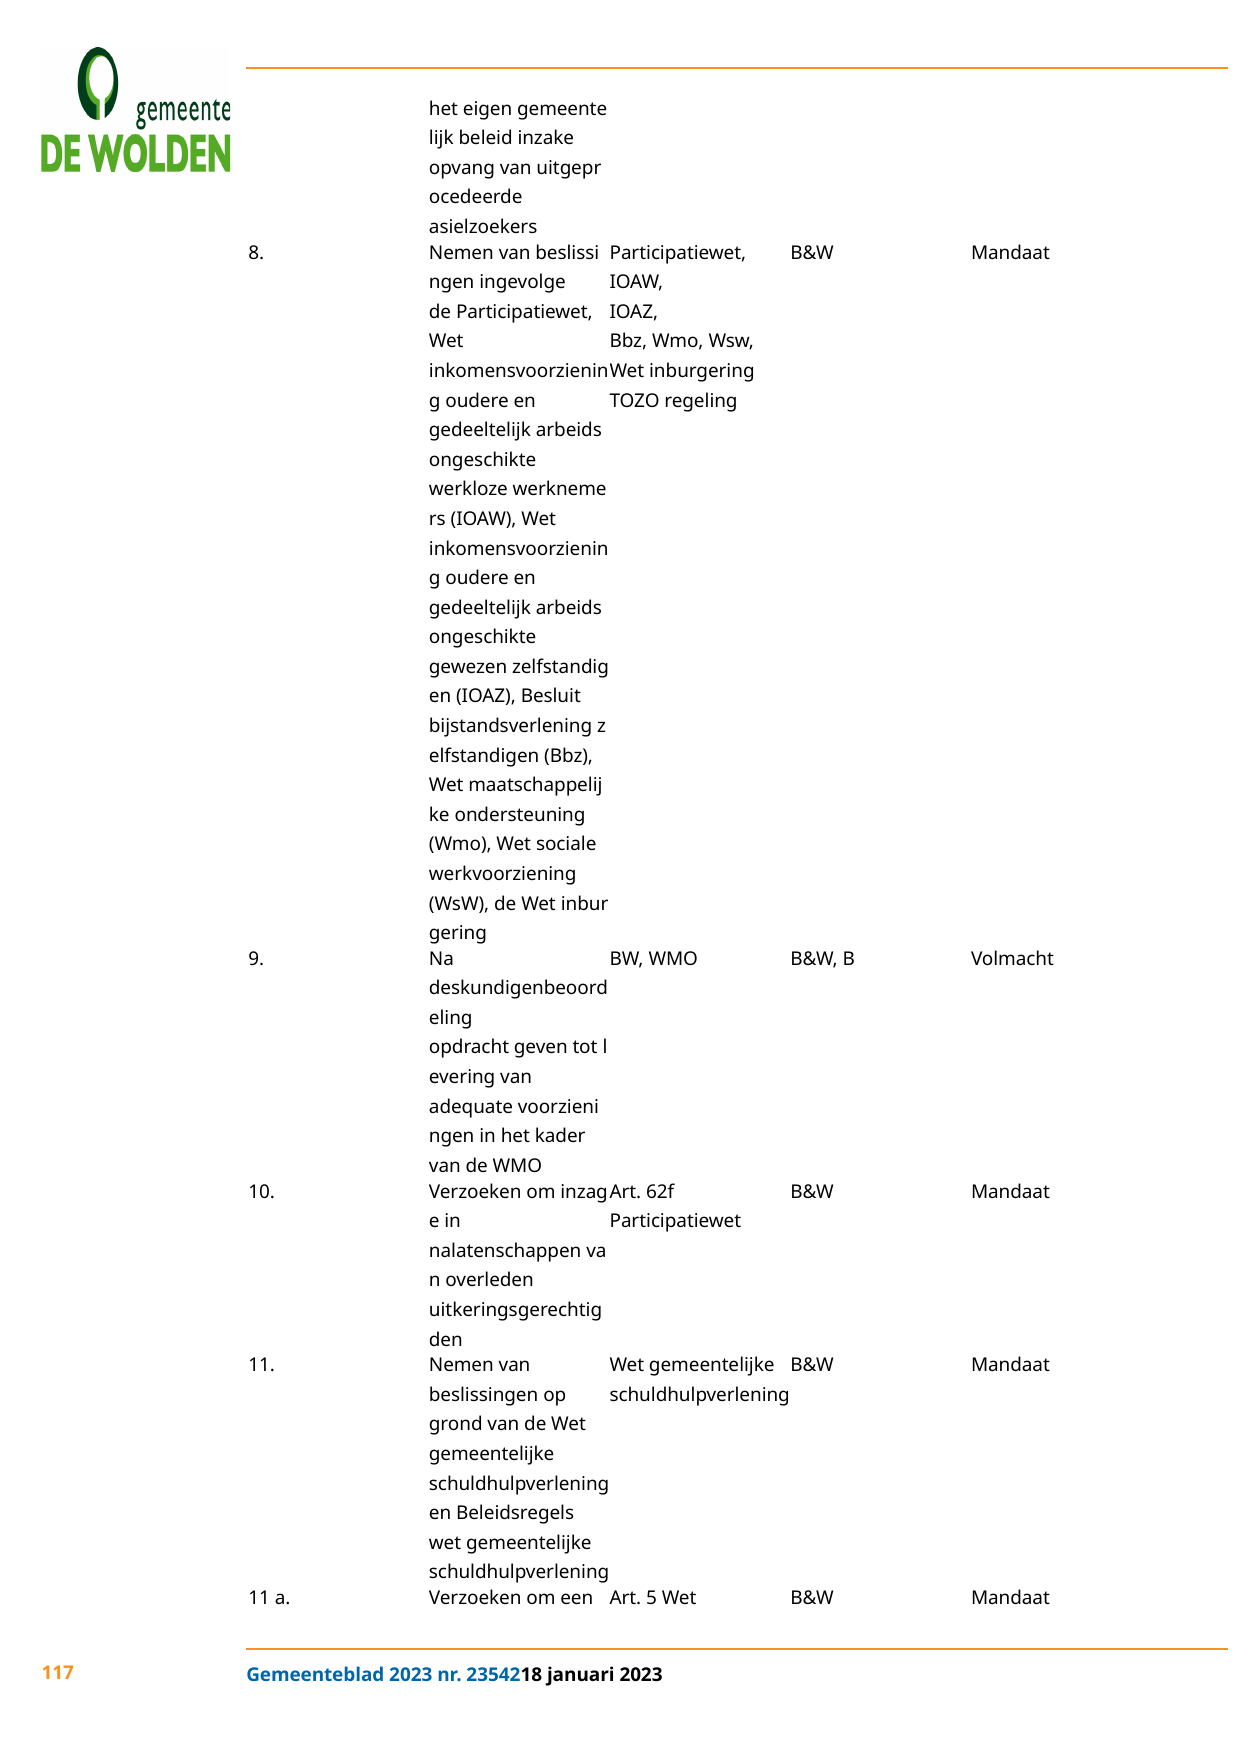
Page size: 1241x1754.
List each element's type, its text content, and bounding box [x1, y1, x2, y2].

table_cell het eigen gemeentelijk beleid inzake opvang van uitgeprocedeerde asielzoekers [429, 95, 609, 239]
table_cell B&W [790, 1178, 971, 1351]
table_cell B&W [790, 239, 971, 945]
table_cell BW, WMO [609, 945, 790, 1178]
table_cell Participatiewet, IOAW, IOAZ, Bbz, Wmo, Wsw, Wet inburgering TOZO regeling [609, 239, 790, 945]
table_cell Art. 62f Participatiewet [609, 1178, 790, 1351]
table_cell Mandaat [971, 1178, 1152, 1351]
table_cell [248, 95, 429, 239]
table_cell Verzoeken om inzage in nalatenschappen van overleden uitkeringsgerechtigden [429, 1178, 609, 1351]
table_cell Volmacht [971, 945, 1152, 1178]
table_cell [609, 95, 790, 239]
table_cell Nemen van beslissingen ingevolge de Participatiewet, Wet inkomensvoorziening oudere en gedeeltelijk arbeidsongeschikte werkloze werknemers (IOAW), Wet inkomensvoorziening oudere en gedeeltelijk arbeidsongeschikte gewezen zelfstandigen (IOAZ), Besluit bijstandsverlening zelfstandigen (Bbz), Wet maatschappelijke ondersteuning (Wmo), Wet sociale werkvoorziening (WsW), de Wet inburgering [429, 239, 609, 945]
table_cell [790, 95, 971, 239]
table_cell 9. [248, 945, 429, 1178]
table_cell Mandaat [971, 1584, 1152, 1610]
table_cell Wet gemeentelijke schuldhulpverlening [609, 1351, 790, 1584]
table_cell Verzoeken om een [429, 1584, 609, 1610]
table_cell [971, 95, 1152, 239]
table_cell 11. [248, 1351, 429, 1584]
table_cell 11 a. [248, 1584, 429, 1610]
picture [41, 47, 231, 172]
table_cell Mandaat [971, 1351, 1152, 1584]
table_cell Art. 5 Wet [609, 1584, 790, 1610]
table_cell Mandaat [971, 239, 1152, 945]
table_cell Na deskundigenbeoordeling opdracht geven tot levering van adequate voorzieningen in het kader van de WMO [429, 945, 609, 1178]
table_cell 8. [248, 239, 429, 945]
table_cell B&W [790, 1584, 971, 1610]
table_cell B&W, B [790, 945, 971, 1178]
table_cell 10. [248, 1178, 429, 1351]
table_cell Nemen van beslissingen op grond van de Wet gemeentelijke schuldhulpverlening en Beleidsregels wet gemeentelijke schuldhulpverlening [429, 1351, 609, 1584]
table_cell B&W [790, 1351, 971, 1584]
